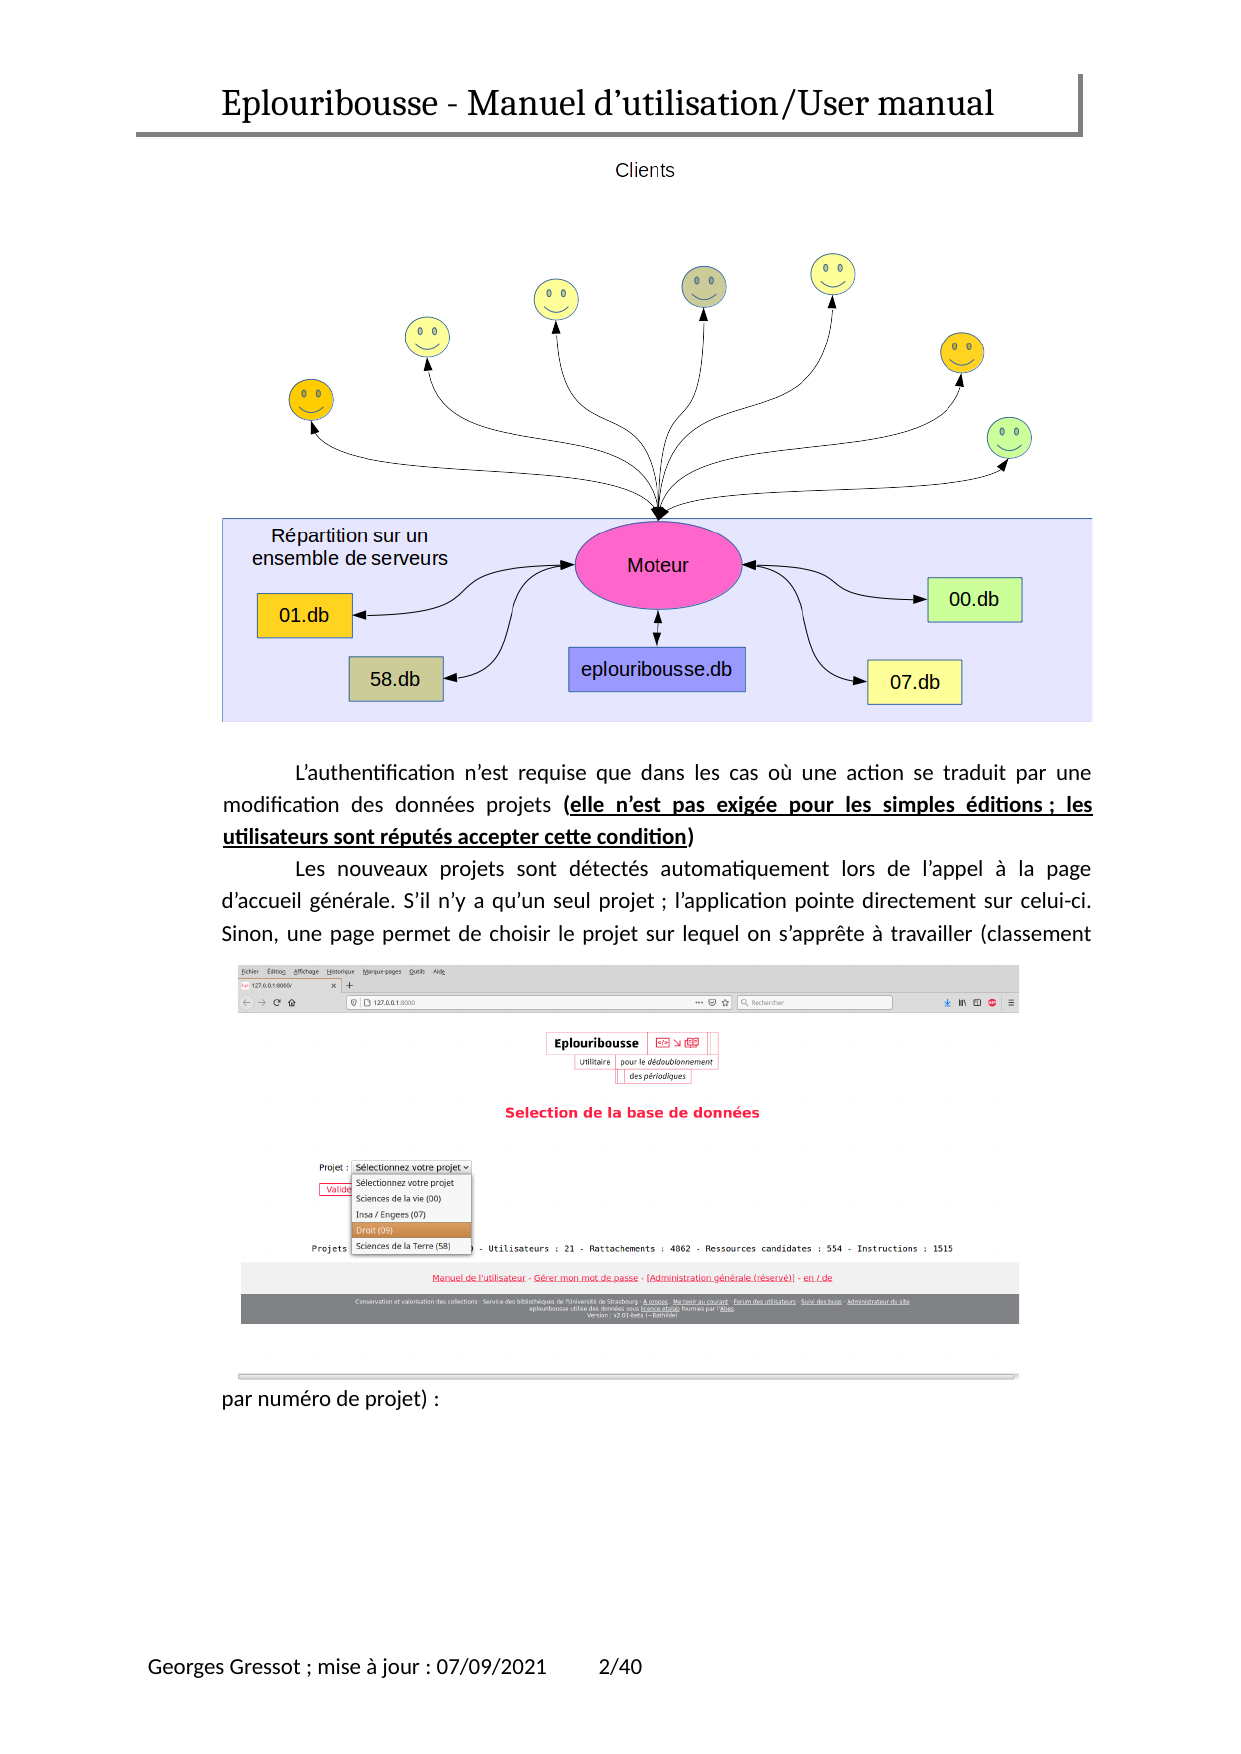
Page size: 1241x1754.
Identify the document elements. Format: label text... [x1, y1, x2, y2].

picture [222, 156, 1093, 722]
picture [237, 965, 1020, 1380]
list Les nouveaux projets sont détectés automatiquement lors de l’appel à la page d’accueil générale. S’il n’y a qu’un seul projet ; l’application pointe directement sur celui-ci. Sinon, une page permet de choisir le projet sur lequel on s’apprête à travailler (classement par numéro de projet) : [221, 854, 1093, 1412]
list L’authentification n’est requise que dans les cas où une action se traduit par une modification des données projets (elle n’est pas exigée pour les simples éditions ; les utilisateurs sont réputés accepter cette condition) [223, 758, 1093, 850]
